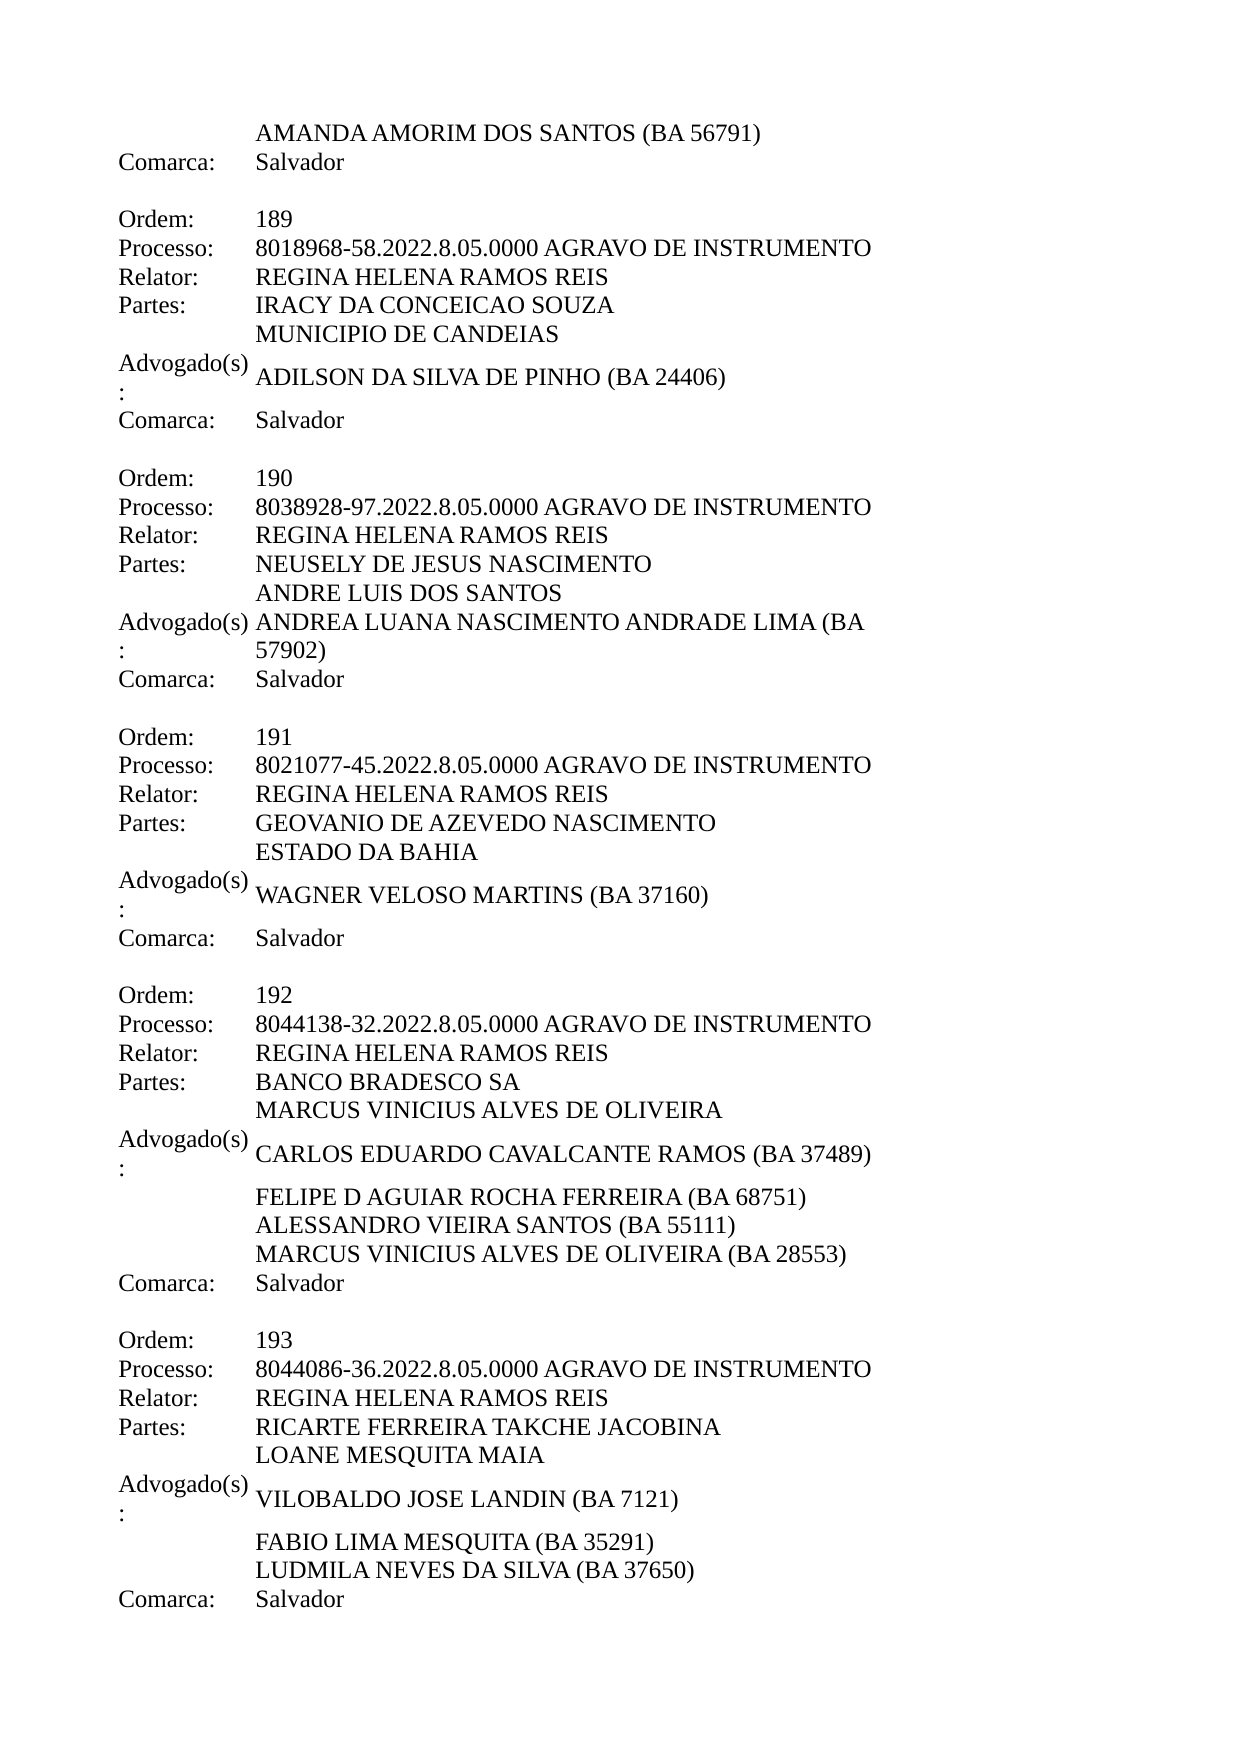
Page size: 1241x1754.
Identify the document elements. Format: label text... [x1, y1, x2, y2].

table_header 193 [255, 1326, 873, 1354]
table_cell REGINA HELENA RAMOS REIS [255, 1383, 873, 1412]
table_cell Processo: [118, 751, 255, 779]
table_cell [118, 1556, 255, 1584]
table_cell Advogado(s): [118, 607, 255, 664]
table_cell REGINA HELENA RAMOS REIS [255, 1038, 873, 1067]
table_header Ordem: [118, 981, 255, 1009]
table_cell Comarca: [118, 147, 255, 176]
table_cell [118, 1182, 255, 1211]
table_cell REGINA HELENA RAMOS REIS [255, 779, 873, 808]
table_cell REGINA HELENA RAMOS REIS [255, 521, 938, 549]
table_cell Advogado(s): [118, 1469, 255, 1527]
table_cell MARCUS VINICIUS ALVES DE OLIVEIRA (BA 28553) [255, 1239, 873, 1268]
table_cell BANCO BRADESCO SA [255, 1067, 873, 1096]
table_cell CARLOS EDUARDO CAVALCANTE RAMOS (BA 37489) [255, 1124, 873, 1182]
table_cell [118, 1441, 255, 1469]
table_cell Comarca: [118, 664, 255, 693]
table_cell LUDMILA NEVES DA SILVA (BA 37650) [255, 1556, 873, 1584]
table_cell Partes: [118, 549, 255, 578]
table_cell AMANDA AMORIM DOS SANTOS (BA 56791) [255, 118, 873, 147]
table_cell [118, 837, 255, 866]
table_cell [118, 319, 255, 348]
table_cell LOANE MESQUITA MAIA [255, 1441, 873, 1469]
table_cell Salvador [255, 664, 938, 693]
table_cell Comarca: [118, 923, 255, 952]
table_cell VILOBALDO JOSE LANDIN (BA 7121) [255, 1469, 873, 1527]
table_cell Processo: [118, 492, 255, 521]
table_cell Processo: [118, 1009, 255, 1038]
table_cell 8018968-58.2022.8.05.0000 AGRAVO DE INSTRUMENTO [255, 233, 873, 262]
table_cell REGINA HELENA RAMOS REIS [255, 262, 873, 291]
table_cell Relator: [118, 1383, 255, 1412]
table_cell Relator: [118, 521, 255, 549]
table_header 189 [255, 204, 873, 233]
table_cell [118, 1239, 255, 1268]
table_cell Partes: [118, 291, 255, 319]
table_cell ADILSON DA SILVA DE PINHO (BA 24406) [255, 348, 873, 406]
table_cell Salvador [255, 1584, 873, 1613]
table_cell Comarca: [118, 1268, 255, 1297]
table_cell [118, 1096, 255, 1124]
table_cell ANDRE LUIS DOS SANTOS [255, 578, 938, 607]
table_header 191 [255, 722, 873, 751]
table_cell Salvador [255, 406, 873, 434]
table_cell [118, 1211, 255, 1239]
table_cell Partes: [118, 808, 255, 837]
table_cell MUNICIPIO DE CANDEIAS [255, 319, 873, 348]
table_cell ANDREA LUANA NASCIMENTO ANDRADE LIMA (BA 57902) [255, 607, 938, 664]
table_cell Salvador [255, 147, 873, 176]
table_cell Processo: [118, 1354, 255, 1383]
table_cell Partes: [118, 1412, 255, 1441]
table_header Ordem: [118, 1326, 255, 1354]
table_cell Partes: [118, 1067, 255, 1096]
table_header 190 [255, 463, 938, 492]
table_cell WAGNER VELOSO MARTINS (BA 37160) [255, 866, 873, 923]
table_header Ordem: [118, 463, 255, 492]
table_header Ordem: [118, 204, 255, 233]
table_cell 8044086-36.2022.8.05.0000 AGRAVO DE INSTRUMENTO [255, 1354, 873, 1383]
table_cell 8038928-97.2022.8.05.0000 AGRAVO DE INSTRUMENTO [255, 492, 938, 521]
table_cell IRACY DA CONCEICAO SOUZA [255, 291, 873, 319]
table_cell Comarca: [118, 406, 255, 434]
table_cell Advogado(s): [118, 1124, 255, 1182]
table_cell Advogado(s): [118, 348, 255, 406]
table_cell Advogado(s): [118, 866, 255, 923]
table_cell [118, 578, 255, 607]
table_cell Processo: [118, 233, 255, 262]
table_header 192 [255, 981, 873, 1009]
table_cell Comarca: [118, 1584, 255, 1613]
table_cell Salvador [255, 923, 873, 952]
table_cell GEOVANIO DE AZEVEDO NASCIMENTO [255, 808, 873, 837]
table_cell NEUSELY DE JESUS NASCIMENTO [255, 549, 938, 578]
table_cell ESTADO DA BAHIA [255, 837, 873, 866]
table_cell ALESSANDRO VIEIRA SANTOS (BA 55111) [255, 1211, 873, 1239]
table_cell MARCUS VINICIUS ALVES DE OLIVEIRA [255, 1096, 873, 1124]
table_cell FABIO LIMA MESQUITA (BA 35291) [255, 1527, 873, 1556]
table_cell FELIPE D AGUIAR ROCHA FERREIRA (BA 68751) [255, 1182, 873, 1211]
table_cell Salvador [255, 1268, 873, 1297]
table_cell 8044138-32.2022.8.05.0000 AGRAVO DE INSTRUMENTO [255, 1009, 873, 1038]
table_cell Relator: [118, 1038, 255, 1067]
table_cell Relator: [118, 262, 255, 291]
table_cell Relator: [118, 779, 255, 808]
table_cell [118, 118, 255, 147]
table_cell 8021077-45.2022.8.05.0000 AGRAVO DE INSTRUMENTO [255, 751, 873, 779]
table_header Ordem: [118, 722, 255, 751]
table_cell [118, 1527, 255, 1556]
table_cell RICARTE FERREIRA TAKCHE JACOBINA [255, 1412, 873, 1441]
